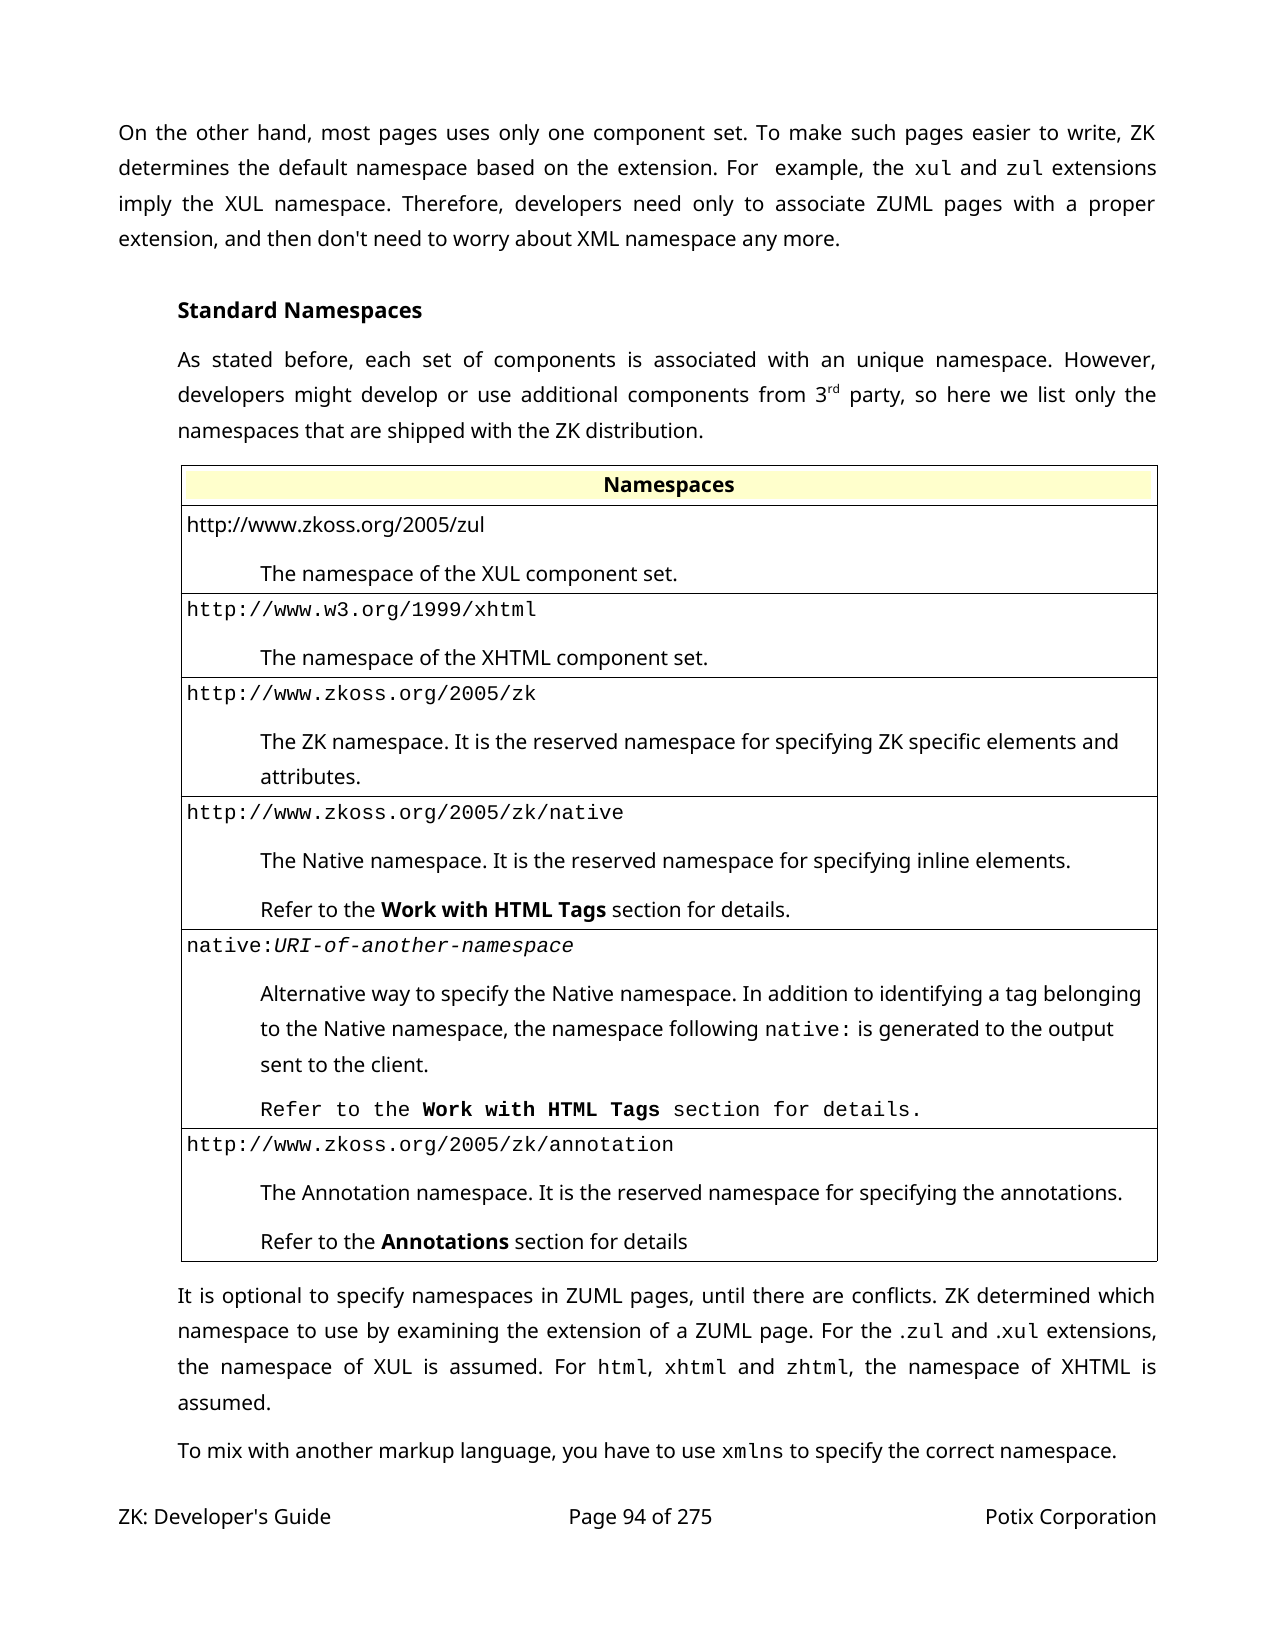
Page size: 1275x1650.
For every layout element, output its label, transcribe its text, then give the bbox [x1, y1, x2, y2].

table_cell http://www.zkoss.org/2005/zk/native The Native namespace. It is the reserved namespace for specifying inline elements. Refer to the Work with HTML Tags section for details. [182, 797, 1157, 929]
text On the other hand, most pages uses only one component set. To make such pages easier to write, ZK determines the default namespace based on the extension. For example, the xul and zul extensions imply the XUL namespace. Therefore, developers need only to associate ZUML pages with a proper extension, and then don't need to worry about XML namespace any more. [118, 118, 1157, 252]
table_cell http://www.w3.org/1999/xhtml The namespace of the XHTML component set. [182, 594, 1157, 677]
text It is optional to specify namespaces in ZUML pages, until there are conflicts. ZK determined which namespace to use by examining the extension of a ZUML page. For the .zul and .xul extensions, the namespace of XUL is assumed. For html, xhtml and zhtml, the namespace of XHTML is assumed. [177, 1281, 1157, 1416]
table_cell native:URI-of-another-namespace Alternative way to specify the Native namespace. In addition to identifying a tag belonging to the Native namespace, the namespace following native: is generated to the output sent to the client. Refer to the Work with HTML Tags section for details. [182, 930, 1157, 1128]
table_cell http://www.zkoss.org/2005/zul The namespace of the XUL component set. [182, 506, 1157, 593]
subtitle Standard Namespaces [177, 295, 1157, 325]
text To mix with another markup language, you have to use xmlns to specify the correct namespace. [177, 1437, 1157, 1465]
table_cell http://www.zkoss.org/2005/zk The ZK namespace. It is the reserved namespace for specifying ZK specific elements and attributes. [182, 678, 1157, 796]
table_header Namespaces [182, 466, 1157, 504]
text As stated before, each set of components is associated with an unique namespace. However, developers might develop or use additional components from 3rd party, so here we list only the namespaces that are shipped with the ZK distribution. [177, 345, 1157, 444]
table_cell http://www.zkoss.org/2005/zk/annotation The Annotation namespace. It is the reserved namespace for specifying the annotations. Refer to the Annotations section for details [182, 1129, 1157, 1261]
